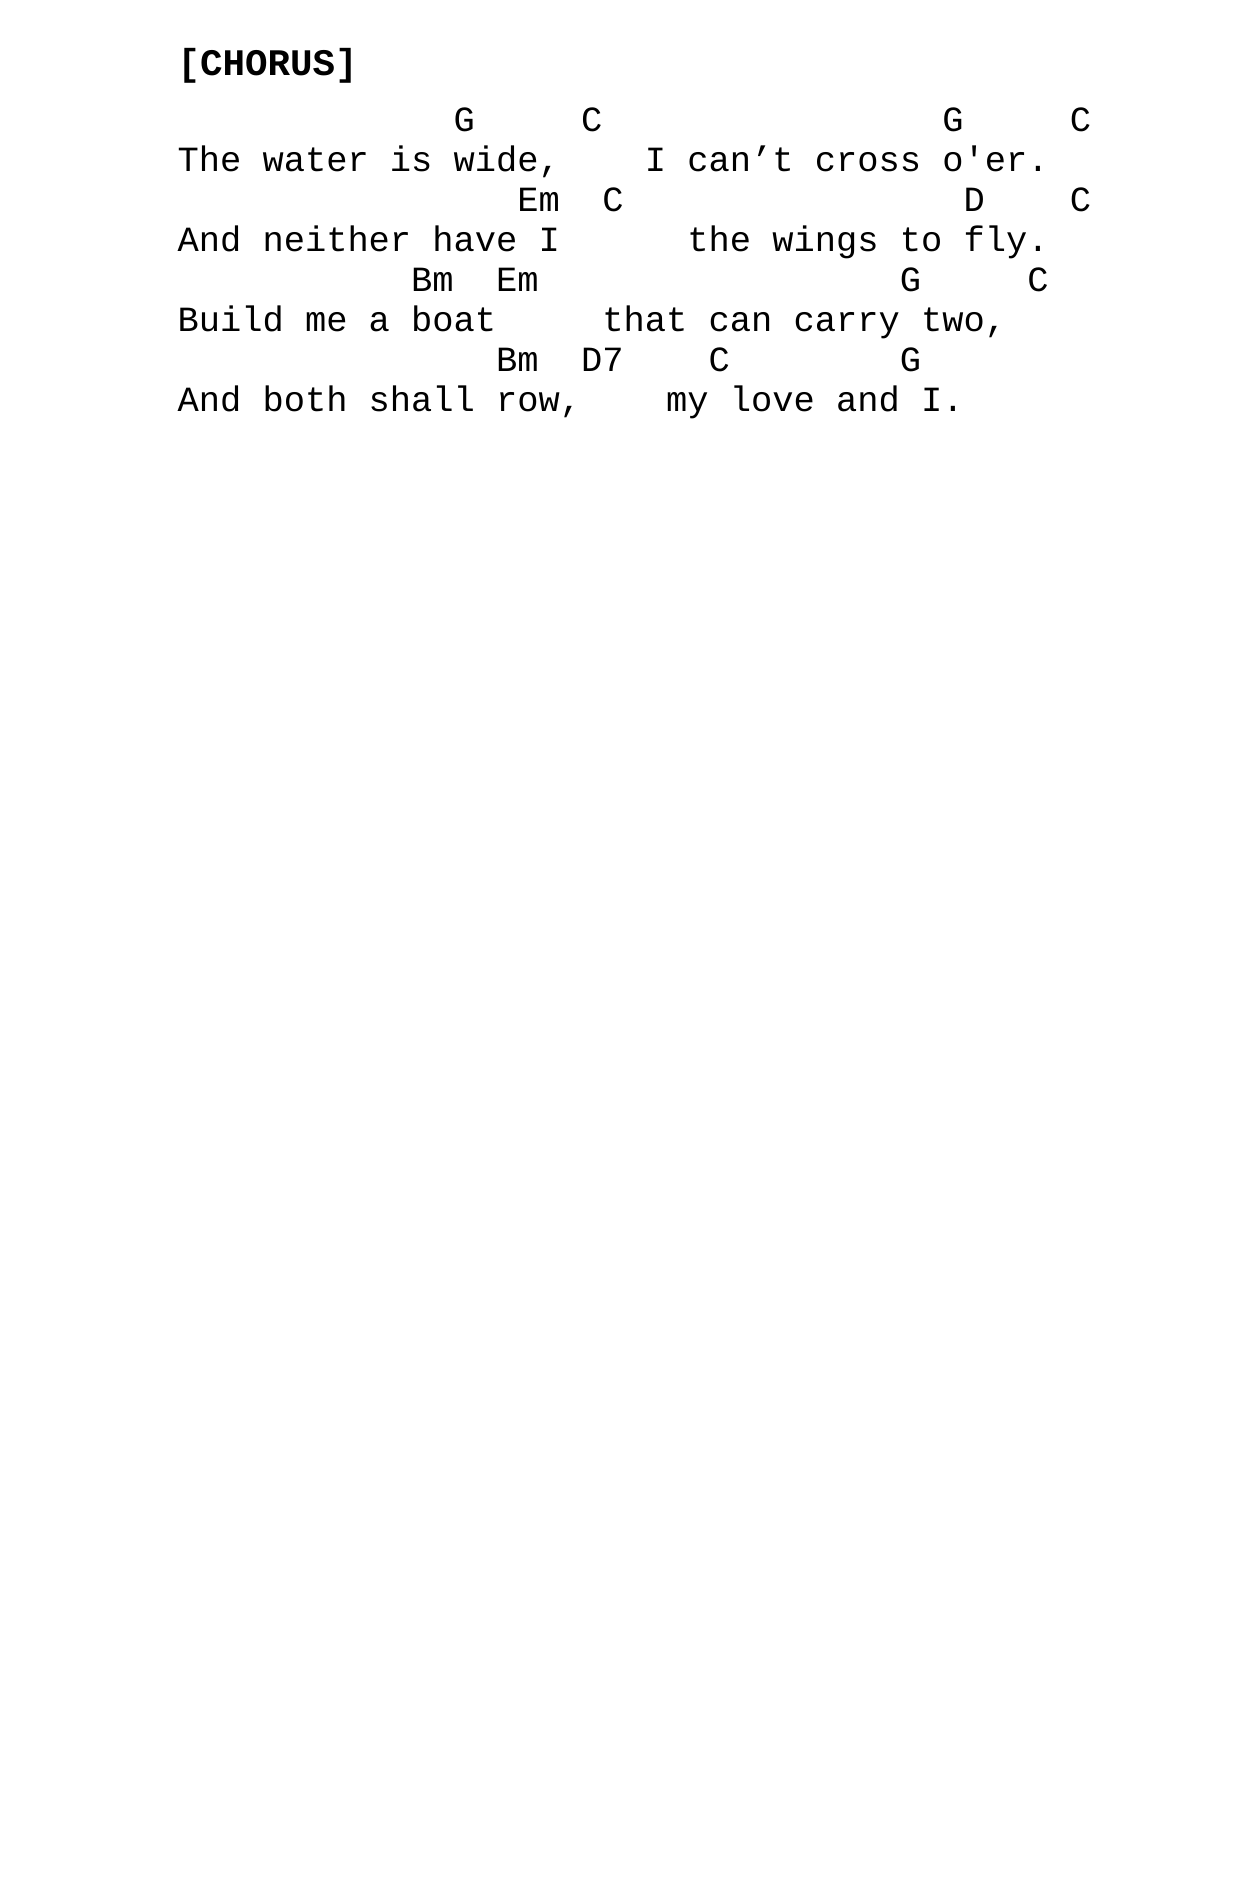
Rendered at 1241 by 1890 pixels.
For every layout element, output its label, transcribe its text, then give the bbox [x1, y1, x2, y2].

text Build me a boat that can carry two, [177, 302, 1196, 342]
subtitle [CHORUS] [177, 44, 1196, 87]
text And neither have I the wings to fly. [177, 222, 1196, 262]
text G C G C [177, 102, 1196, 142]
text The water is wide, I can’t cross o'er. [177, 142, 1196, 182]
text Bm D7 C G [177, 342, 1196, 382]
text Em C D C [177, 182, 1196, 222]
text And both shall row, my love and I. [177, 382, 1196, 422]
text Bm Em G C [177, 262, 1196, 302]
